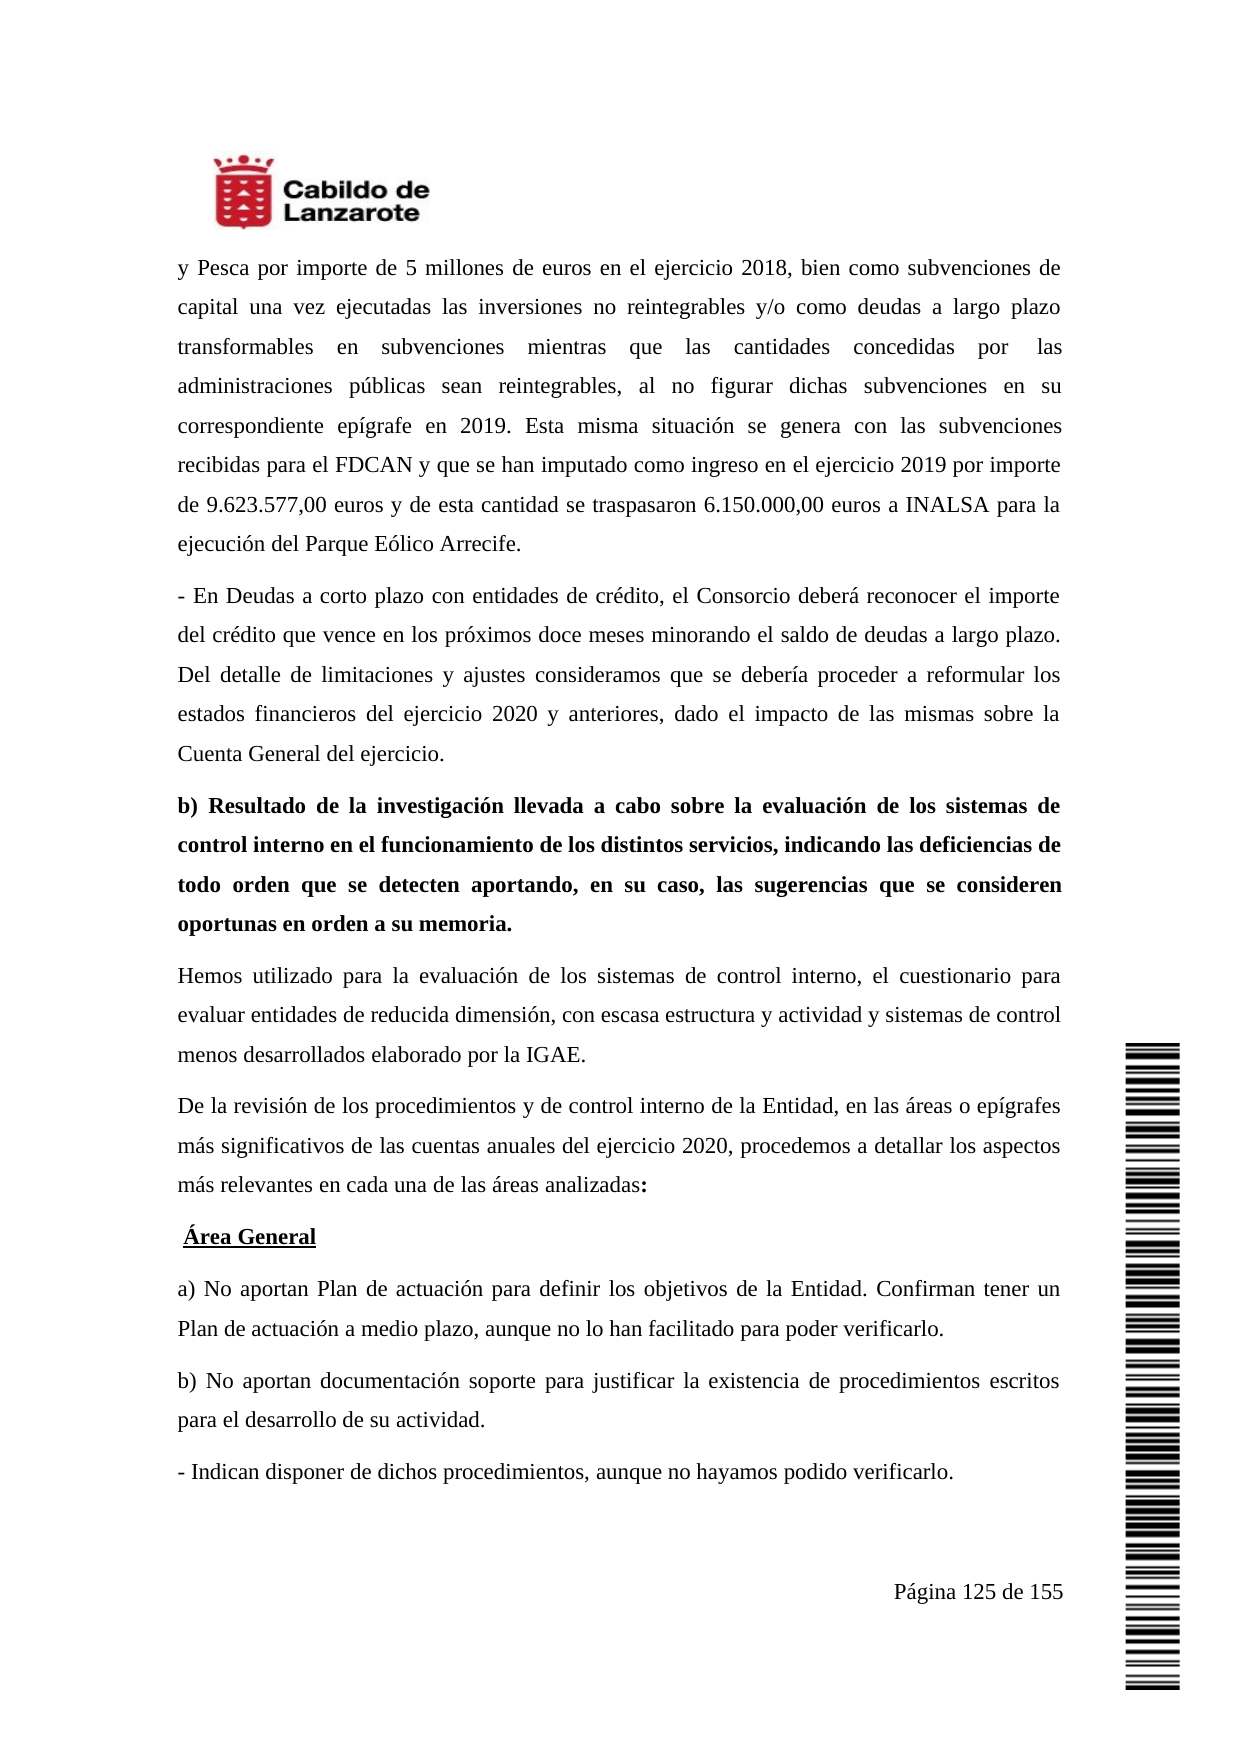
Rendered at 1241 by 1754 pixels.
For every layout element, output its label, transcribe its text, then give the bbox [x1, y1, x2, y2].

subtitle Resultado de la investigación llevada a cabo sobre la evaluación de los sistemas de control interno en el funcionamiento de los distintos servicios, indicando las deficiencias de todo orden que se detecten aportando, en su caso, las sugerencias que se consideren oportunas en orden a su memoria. [177, 792, 1062, 936]
picture [212, 151, 431, 230]
text Hemos utilizado para la evaluación de los sistemas de control interno, el cuestionario para evaluar entidades de reducida dimensión, con escasa estructura y actividad y sistemas de control menos desarrollados elaborado por la IGAE. [177, 962, 1062, 1067]
subtitle Área General [183, 1223, 1125, 1250]
text y Pesca por importe de 5 millones de euros en el ejercicio 2018, bien como subvenciones de capital una vez ejecutadas las inversiones no reintegrables y/o como deudas a largo plazo transformables en subvenciones mientras que las cantidades concedidas por las administraciones públicas sean reintegrables, al no figurar dichas subvenciones en su correspondiente epígrafe en 2019. Esta misma situación se genera con las subvenciones recibidas para el FDCAN y que se han imputado como ingreso en el ejercicio 2019 por importe de 9.623.577,00 euros y de esta cantidad se traspasaron 6.150.000,00 euros a INALSA para la ejecución del Parque Eólico Arrecife. [177, 254, 1062, 557]
picture [1125, 1043, 1180, 1690]
list No aportan documentación soporte para justificar la existencia de procedimientos escritos para el desarrollo de su actividad. [177, 1367, 1062, 1433]
text Página 125 de 155 [37, 1578, 1063, 1604]
list En Deudas a corto plazo con entidades de crédito, el Consorcio deberá reconocer el importe del crédito que vence en los próximos doce meses minorando el saldo de deudas a largo plazo. Del detalle de limitaciones y ajustes consideramos que se debería proceder a reformular los estados financieros del ejercicio 2020 y anteriores, dado el impacto de las mismas sobre la Cuenta General del ejercicio. [177, 582, 1062, 766]
list Indican disponer de dichos procedimientos, aunque no hayamos podido verificarlo. [177, 1458, 1125, 1484]
text De la revisión de los procedimientos y de control interno de la Entidad, en las áreas o epígrafes más significativos de las cuentas anuales del ejercicio 2020, procedemos a detallar los aspectos más relevantes en cada una de las áreas analizadas: [177, 1092, 1062, 1198]
list No aportan Plan de actuación para definir los objetivos de la Entidad. Confirman tener un Plan de actuación a medio plazo, aunque no lo han facilitado para poder verificarlo. [177, 1275, 1063, 1341]
subtitle [1180, 1223, 1190, 1250]
